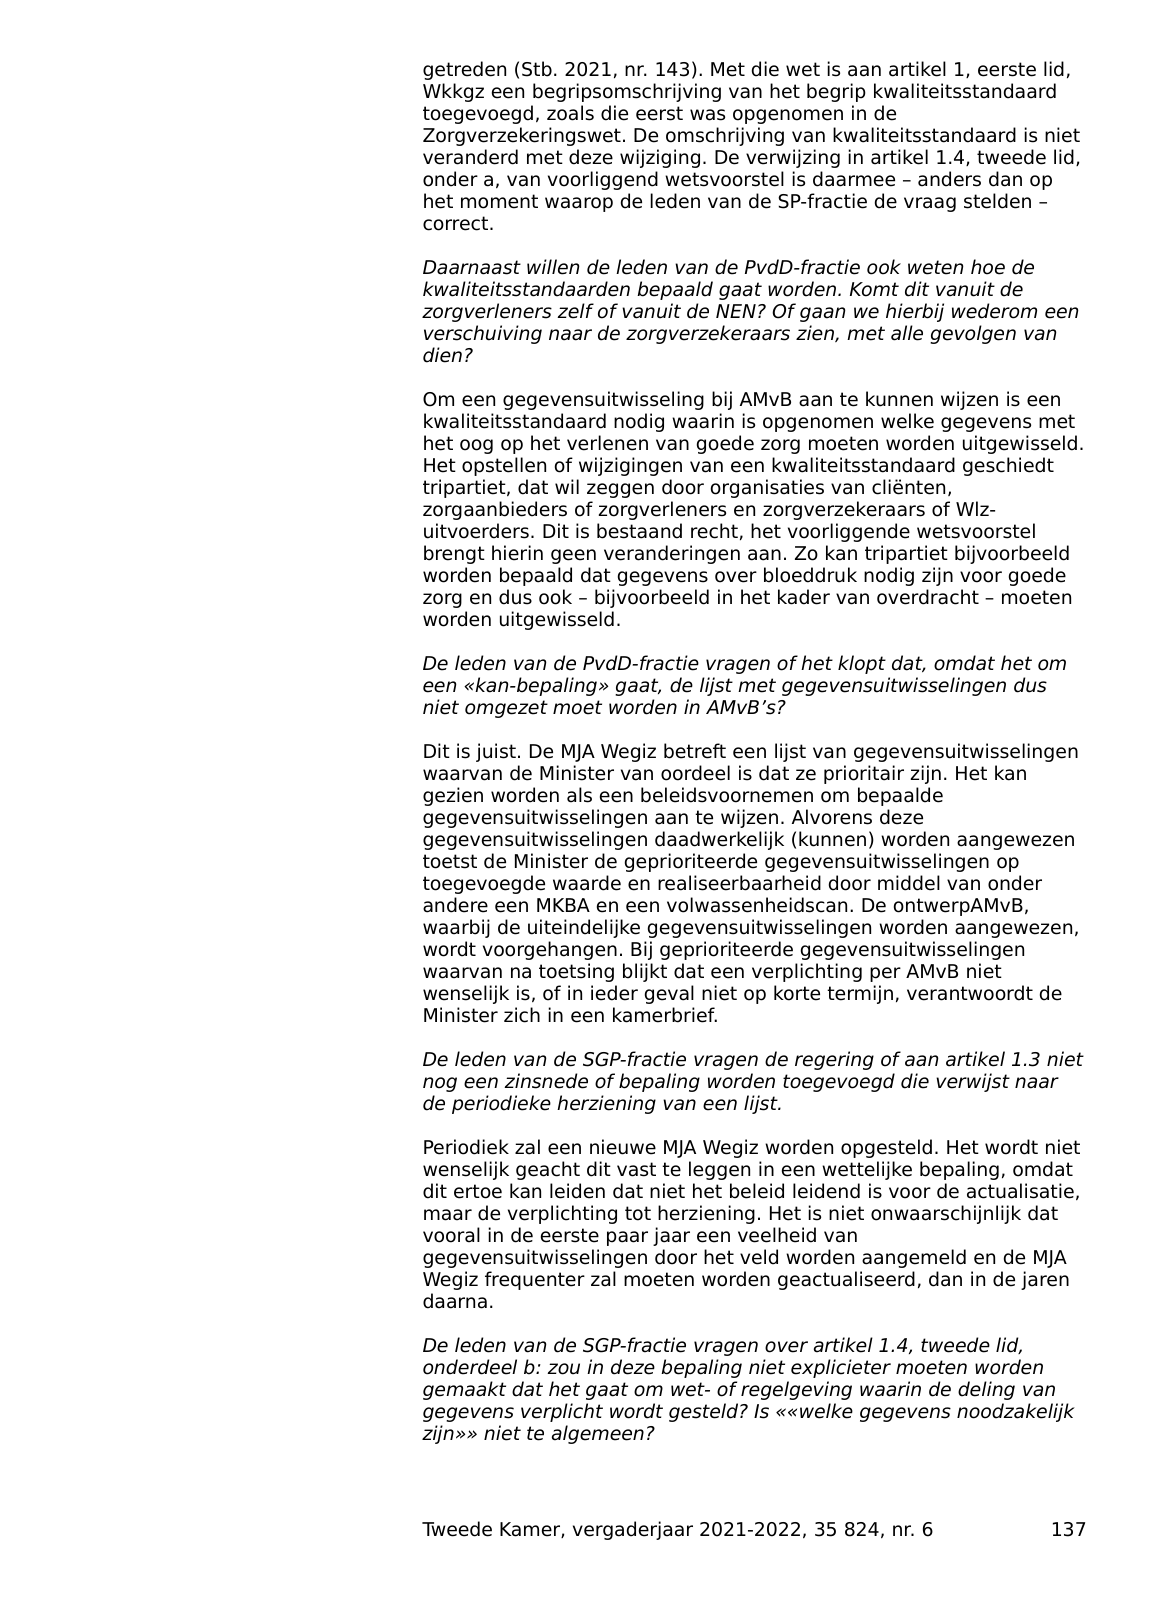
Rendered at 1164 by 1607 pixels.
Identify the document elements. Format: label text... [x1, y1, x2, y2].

text Om een gegevensuitwisseling bij AMvB aan te kunnen wijzen is een kwaliteitsstandaard nodig waarin is opgenomen welke gegevens met het oog op het verlenen van goede zorg moeten worden uitgewisseld. Het opstellen of wijzigingen van een kwaliteitsstandaard geschiedt tripartiet, dat wil zeggen door organisaties van cliënten, zorgaanbieders of zorgverleners en zorgverzekeraars of Wlz-uitvoerders. Dit is bestaand recht, het voorliggende wetsvoorstel brengt hierin geen veranderingen aan. Zo kan tripartiet bijvoorbeeld worden bepaald dat gegevens over bloeddruk nodig zijn voor goede zorg en dus ook – bijvoorbeeld in het kader van overdracht – moeten worden uitgewisseld. [422, 389, 1087, 631]
text getreden (Stb. 2021, nr. 143). Met die wet is aan artikel 1, eerste lid, Wkkgz een begripsomschrijving van het begrip kwaliteitsstandaard toegevoegd, zoals die eerst was opgenomen in de Zorgverzekeringswet. De omschrijving van kwaliteitsstandaard is niet veranderd met deze wijziging. De verwijzing in artikel 1.4, tweede lid, onder a, van voorliggend wetsvoorstel is daarmee – anders dan op het moment waarop de leden van de SP-fractie de vraag stelden – correct. [422, 59, 1087, 235]
text De leden van de PvdD-fractie vragen of het klopt dat, omdat het om een «kan-bepaling» gaat, de lijst met gegevensuitwisselingen dus niet omgezet moet worden in AMvB’s? [422, 653, 1087, 719]
text De leden van de SGP-fractie vragen de regering of aan artikel 1.3 niet nog een zinsnede of bepaling worden toegevoegd die verwijst naar de periodieke herziening van een lijst. [422, 1049, 1087, 1115]
text Dit is juist. De MJA Wegiz betreft een lijst van gegevensuitwisselingen waarvan de Minister van oordeel is dat ze prioritair zijn. Het kan gezien worden als een beleidsvoornemen om bepaalde gegevensuitwisselingen aan te wijzen. Alvorens deze gegevensuitwisselingen daadwerkelijk (kunnen) worden aangewezen toetst de Minister de geprioriteerde gegevensuitwisselingen op toegevoegde waarde en realiseerbaarheid door middel van onder andere een MKBA en een volwassenheidscan. De ontwerpAMvB, waarbij de uiteindelijke gegevensuitwisselingen worden aangewezen, wordt voorgehangen. Bij geprioriteerde gegevensuitwisselingen waarvan na toetsing blijkt dat een verplichting per AMvB niet wenselijk is, of in ieder geval niet op korte termijn, verantwoordt de Minister zich in een kamerbrief. [422, 741, 1087, 1027]
text Daarnaast willen de leden van de PvdD-fractie ook weten hoe de kwaliteitsstandaarden bepaald gaat worden. Komt dit vanuit de zorgverleners zelf of vanuit de NEN? Of gaan we hierbij wederom een verschuiving naar de zorgverzekeraars zien, met alle gevolgen van dien? [422, 257, 1087, 367]
text De leden van de SGP-fractie vragen over artikel 1.4, tweede lid, onderdeel b: zou in deze bepaling niet explicieter moeten worden gemaakt dat het gaat om wet- of regelgeving waarin de deling van gegevens verplicht wordt gesteld? Is ««welke gegevens noodzakelijk zijn»» niet te algemeen? [422, 1335, 1087, 1445]
text Periodiek zal een nieuwe MJA Wegiz worden opgesteld. Het wordt niet wenselijk geacht dit vast te leggen in een wettelijke bepaling, omdat dit ertoe kan leiden dat niet het beleid leidend is voor de actualisatie, maar de verplichting tot herziening. Het is niet onwaarschijnlijk dat vooral in de eerste paar jaar een veelheid van gegevensuitwisselingen door het veld worden aangemeld en de MJA Wegiz frequenter zal moeten worden geactualiseerd, dan in de jaren daarna. [422, 1137, 1087, 1313]
